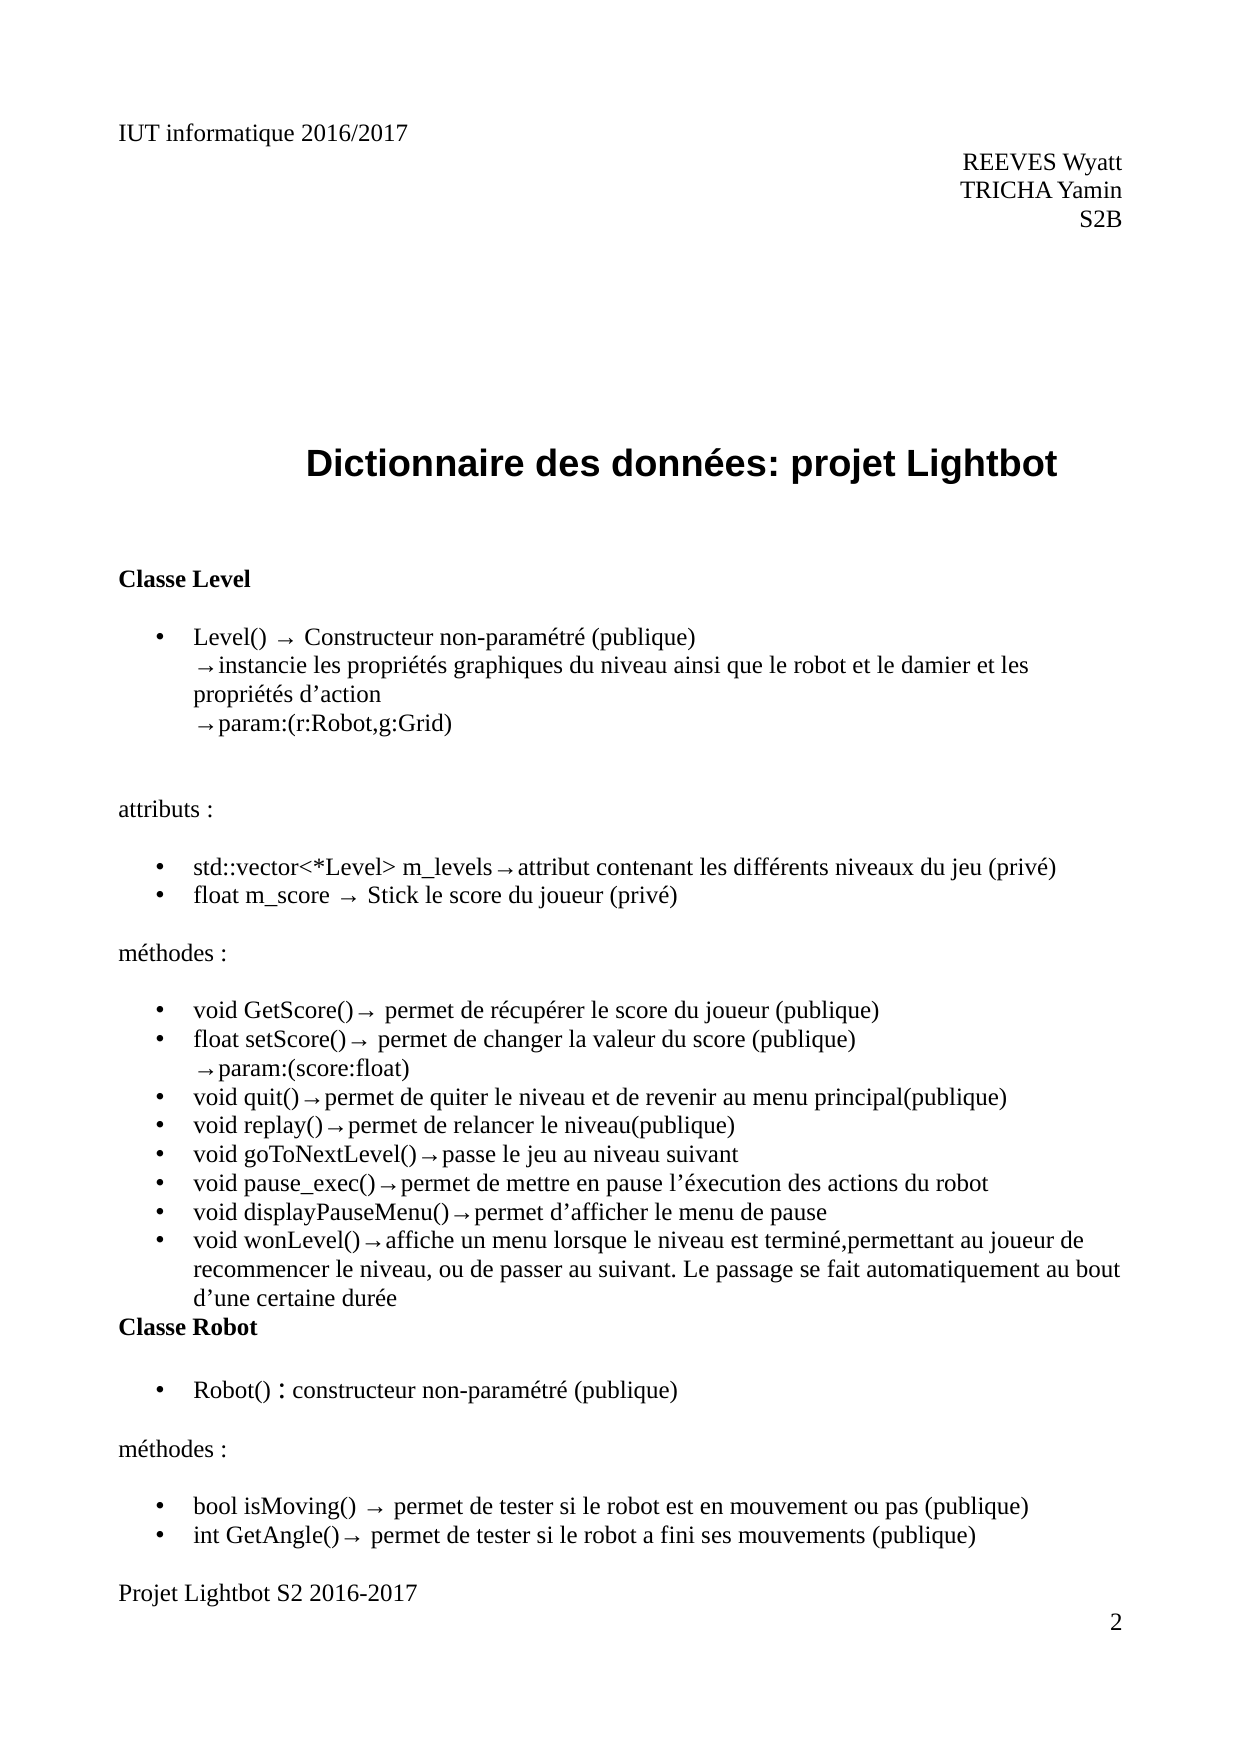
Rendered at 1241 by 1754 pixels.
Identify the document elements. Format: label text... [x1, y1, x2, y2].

text Classe Robot [118, 1312, 1122, 1340]
list void pause_exec()→permet de mettre en pause l’éxecution des actions du robot [156, 1168, 1122, 1197]
list void wonLevel()→affiche un menu lorsque le niveau est terminé,permettant au joueur de recommencer le niveau, ou de passer au suivant. Le passage se fait automatiquement au bout d’une certaine durée [156, 1225, 1122, 1312]
list void goToNextLevel()→passe le jeu au niveau suivant [156, 1139, 1122, 1168]
list void displayPauseMenu()→permet d’afficher le menu de pause [156, 1197, 1122, 1225]
list bool isMoving() → permet de tester si le robot est en mouvement ou pas (publique) [156, 1491, 1122, 1520]
text Classe Level [118, 564, 1122, 593]
text attributs : [118, 794, 1122, 823]
list void GetScore()→ permet de récupérer le score du joueur (publique) [156, 995, 1122, 1024]
list Level() → Constructeur non-paramétré (publique) [156, 622, 1122, 650]
list float setScore()→ permet de changer la valeur du score (publique) [156, 1024, 1122, 1053]
list Robot() : constructeur non-paramétré (publique) [156, 1369, 1122, 1405]
list →param:(r:Robot,g:Grid) [156, 708, 1122, 737]
list float m_score → Stick le score du joueur (privé) [156, 880, 1122, 909]
list void replay()→permet de relancer le niveau(publique) [156, 1110, 1122, 1139]
list →param:(score:float) [156, 1053, 1122, 1082]
text méthodes : [118, 1434, 1122, 1462]
list int GetAngle()→ permet de tester si le robot a fini ses mouvements (publique) [156, 1520, 1122, 1549]
text méthodes : [118, 938, 1122, 967]
subtitle Dictionnaire des données: projet Lightbot [306, 441, 1122, 484]
list void quit()→permet de quiter le niveau et de revenir au menu principal(publique) [156, 1082, 1122, 1110]
list →instancie les propriétés graphiques du niveau ainsi que le robot et le damier et les propriétés d’action [156, 650, 1122, 708]
list std::vector<*Level> m_levels→attribut contenant les différents niveaux du jeu (privé) [156, 852, 1122, 880]
